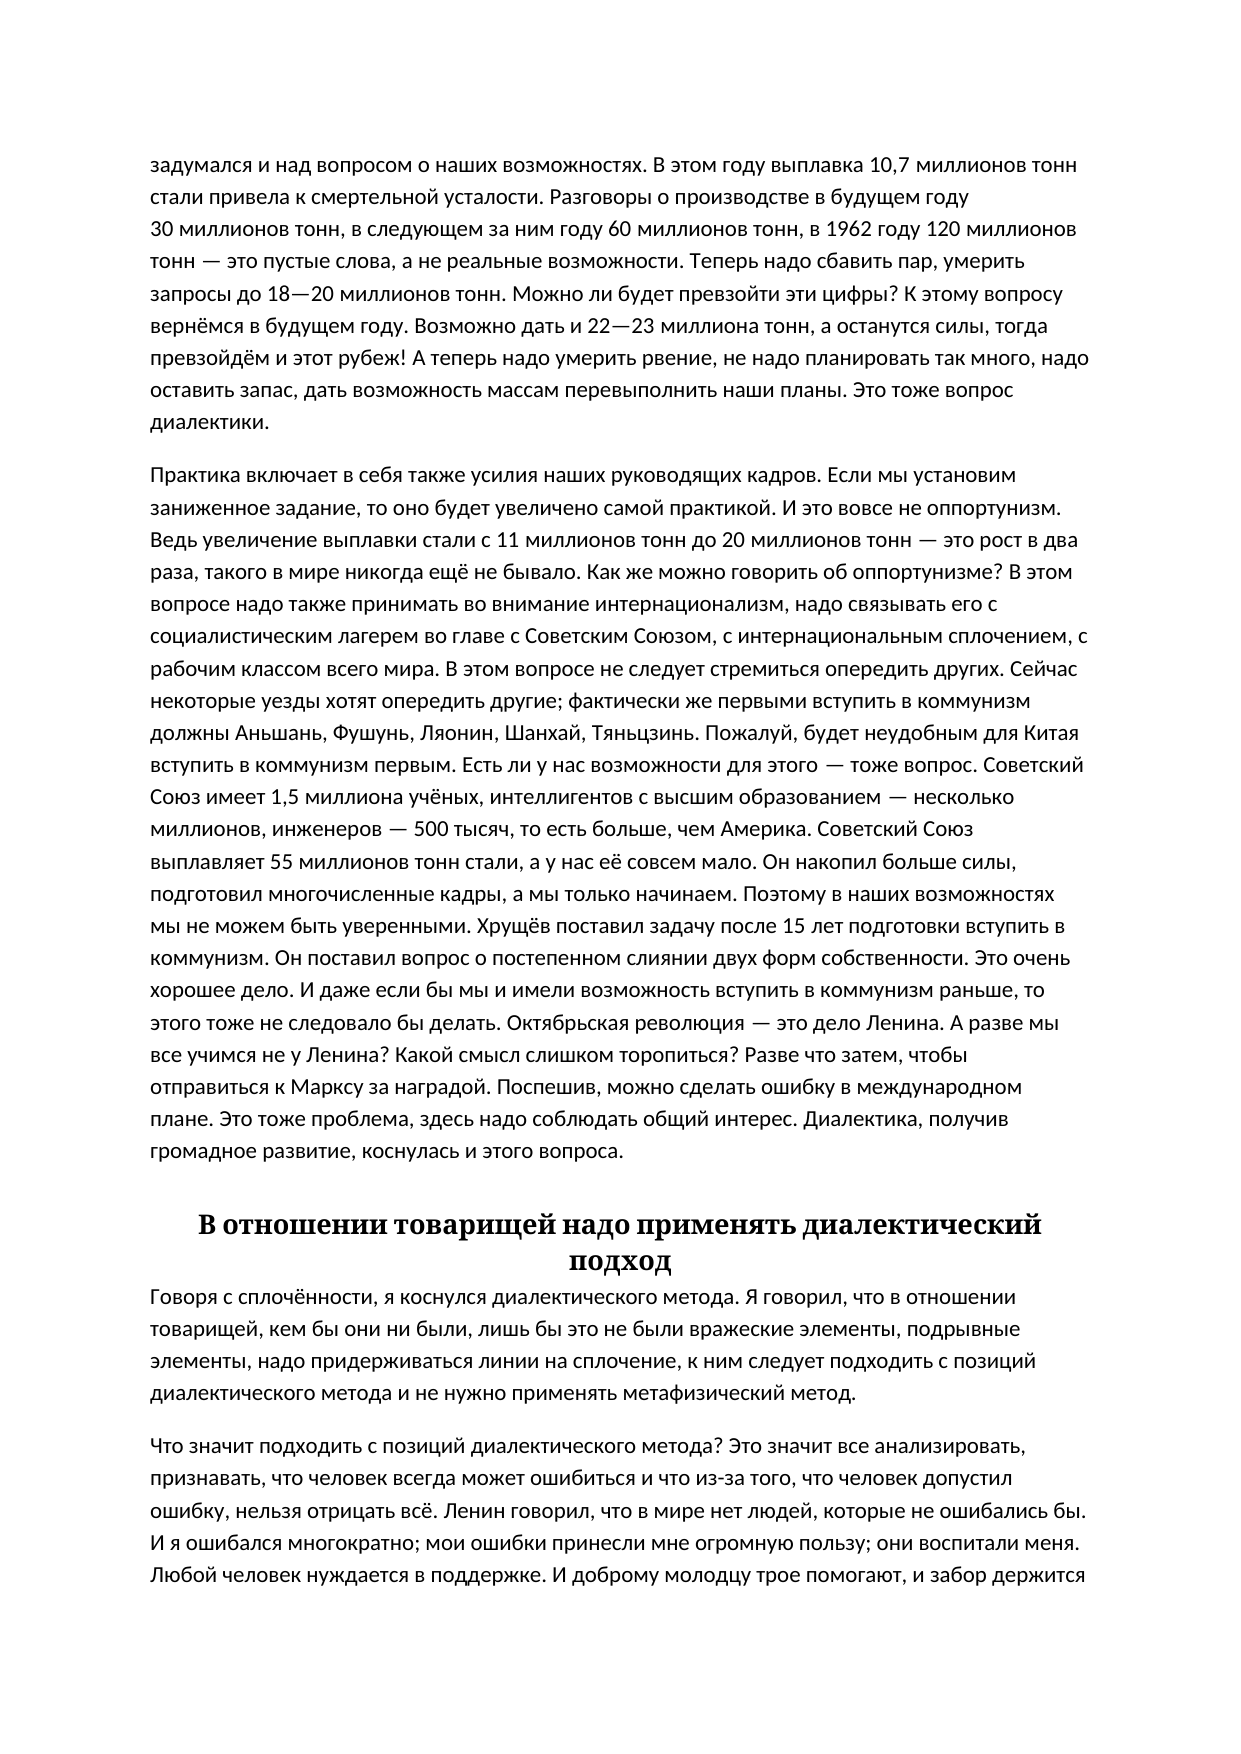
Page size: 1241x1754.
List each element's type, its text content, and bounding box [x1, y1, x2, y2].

text Говоря с сплочённости, я коснулся диалектического метода. Я говорил, что в отношении товарищей, кем бы они ни были, лишь бы это не были вражеские элементы, подрывные элементы, надо придерживаться линии на сплочение, к ним следует подходить с позиций диалектического метода и не нужно применять метафизический метод. [150, 1282, 1091, 1406]
text Практика включает в себя также усилия наших руководящих кадров. Если мы установим заниженное задание, то оно будет увеличено самой практикой. И это вовсе не оппортунизм. Ведь увеличение выплавки стали с 11 миллионов тонн до 20 миллионов тонн — это рост в два раза, такого в мире никогда ещё не бывало. Как же можно говорить об оппортунизме? В этом вопросе надо также принимать во внимание интернационализм, надо связывать его с социалистическим лагерем во главе с Советским Союзом, с интернациональным сплочением, с рабочим классом всего мира. В этом вопросе не следует стремиться опередить других. Сейчас некоторые уезды хотят опередить другие; фактически же первыми вступить в коммунизм должны Аньшань, Фушунь, Ляонин, Шанхай, Тяньцзинь. Пожалуй, будет неудобным для Китая вступить в коммунизм первым. Есть ли у нас возможности для этого — тоже вопрос. Советский Союз имеет 1,5 миллиона учёных, интеллигентов с высшим образованием — несколько миллионов, инженеров — 500 тысяч, то есть больше, чем Америка. Советский Союз выплавляет 55 миллионов тонн стали, а у нас её совсем мало. Он накопил больше силы, подготовил многочисленные кадры, а мы только начинаем. Поэтому в наших возможностях мы не можем быть уверенными. Хрущёв поставил задачу после 15 лет подготовки вступить в коммунизм. Он поставил вопрос о постепенном слиянии двух форм собственности. Это очень хорошее дело. И даже если бы мы и имели возможность вступить в коммунизм раньше, то этого тоже не следовало бы делать. Октябрьская революция — это дело Ленина. А разве мы все учимся не у Ленина? Какой смысл слишком торопиться? Разве что затем, чтобы отправиться к Марксу за наградой. Поспешив, можно сделать ошибку в международном плане. Это тоже проблема, здесь надо соблюдать общий интерес. Диалектика, получив громадное развитие, коснулась и этого вопроса. [150, 461, 1091, 1164]
subtitle В отношении товарищей надо применять диалектический подход [150, 1210, 1091, 1277]
text Что значит подходить с позиций диалектического метода? Это значит все анализировать, признавать, что человек всегда может ошибиться и что из-за того, что человек допустил ошибку, нельзя отрицать всё. Ленин говорил, что в мире нет людей, которые не ошибались бы. И я ошибался многократно; мои ошибки принесли мне огромную пользу; они воспитали меня. Любой человек нуждается в поддержке. И доброму молодцу трое помогают, и забор держится [150, 1431, 1091, 1588]
text задумался и над вопросом о наших возможностях. В этом году выплавка 10,7 миллионов тонн стали привела к смертельной усталости. Разговоры о производстве в будущем году 30 миллионов тонн, в следующем за ним году 60 миллионов тонн, в 1962 году 120 миллионов тонн — это пустые слова, а не реальные возможности. Теперь надо сбавить пар, умерить запросы до 18—20 миллионов тонн. Можно ли будет превзойти эти цифры? К этому вопросу вернёмся в будущем году. Возможно дать и 22—23 миллиона тонн, а останутся силы, тогда превзойдём и этот рубеж! А теперь надо умерить рвение, не надо планировать так много, надо оставить запас, дать возможность массам перевыполнить наши планы. Это тоже вопрос диалектики. [150, 150, 1091, 436]
